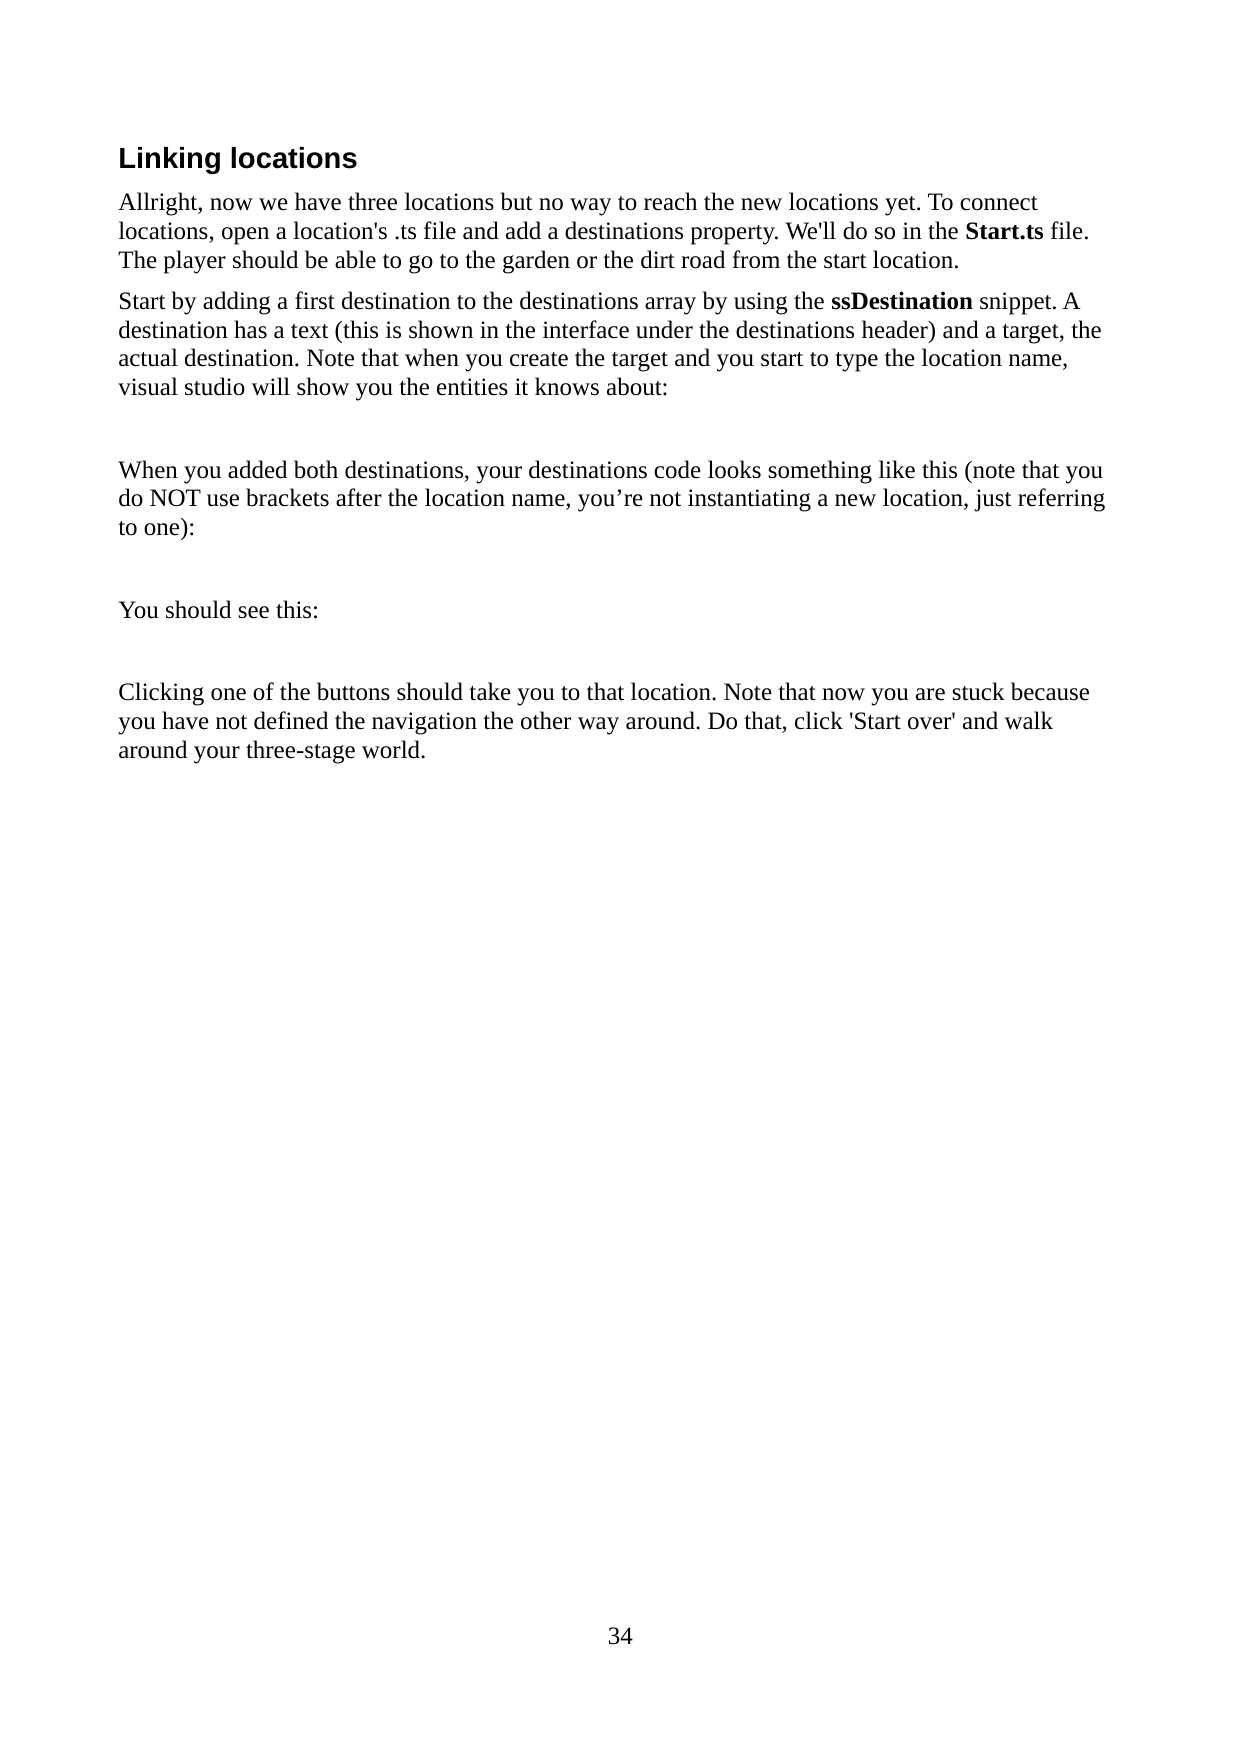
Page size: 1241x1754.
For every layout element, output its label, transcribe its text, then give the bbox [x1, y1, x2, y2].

text Start by adding a first destination to the destinations array by using the ssDestination snippet. A destination has a text (this is shown in the interface under the destinations header) and a target, the actual destination. Note that when you create the target and you start to type the location name, visual studio will show you the entities it knows about: [118, 286, 1122, 401]
text Clicking one of the buttons should take you to that location. Note that now you are stuck because you have not defined the navigation the other way around. Do that, click 'Start over' and walk around your three-stage world. [118, 677, 1122, 763]
subtitle Linking locations [118, 141, 1122, 175]
text When you added both destinations, your destinations code looks something like this (note that you do NOT use brackets after the location name, you’re not instantiating a new location, just referring to one): [118, 455, 1122, 541]
text You should see this: [118, 595, 1122, 623]
text Allright, now we have three locations but no way to reach the new locations yet. To connect locations, open a location's .ts file and add a destinations property. We'll do so in the Start.ts file. The player should be able to go to the garden or the dirt road from the start location. [118, 187, 1122, 273]
